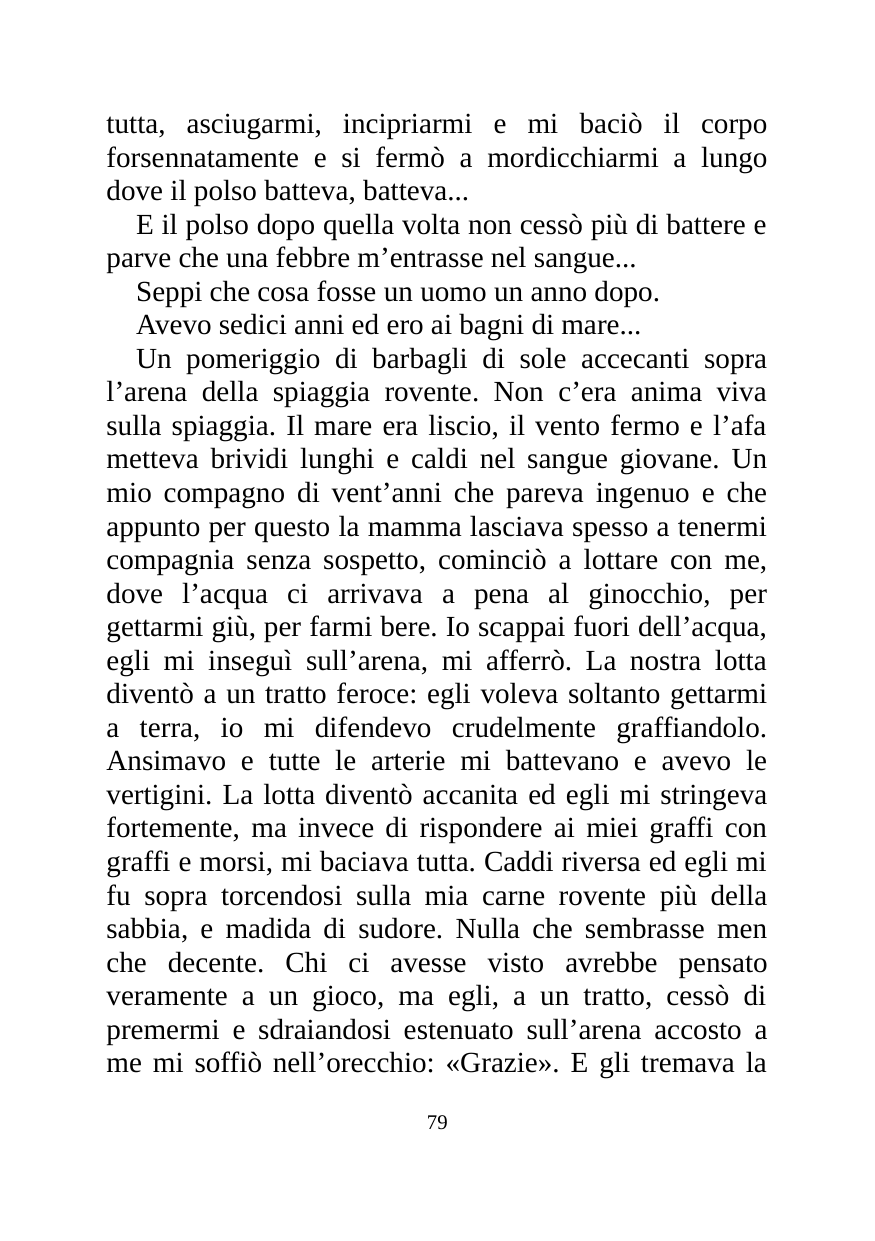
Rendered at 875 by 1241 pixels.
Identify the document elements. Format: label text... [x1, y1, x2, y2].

text Avevo sedici anni ed ero ai bagni di mare... [106, 307, 768, 341]
text tutta, asciugarmi, incipriarmi e mi baciò il corpo forsennatamente e si fermò a mordicchiarmi a lungo dove il polso batteva, batteva... [106, 106, 768, 207]
text Un pomeriggio di barbagli di sole accecanti sopra l’arena della spiaggia rovente. Non c’era anima viva sulla spiaggia. Il mare era liscio, il vento fermo e l’afa metteva brividi lunghi e caldi nel sangue giovane. Un mio compagno di vent’anni che pareva ingenuo e che appunto per questo la mamma lasciava spesso a tenermi compagnia senza sospetto, cominciò a lottare con me, dove l’acqua ci arrivava a pena al ginocchio, per gettarmi giù, per farmi bere. Io scappai fuori dell’acqua, egli mi inseguì sull’arena, mi afferrò. La nostra lotta diventò a un tratto feroce: egli voleva soltanto gettarmi a terra, io mi difendevo crudelmente graffiandolo. Ansimavo e tutte le arterie mi battevano e avevo le vertigini. La lotta diventò accanita ed egli mi stringeva fortemente, ma invece di rispondere ai miei graffi con graffi e morsi, mi baciava tutta. Caddi riversa ed egli mi fu sopra torcendosi sulla mia carne rovente più della sabbia, e madida di sudore. Nulla che sembrasse men che decente. Chi ci avesse visto avrebbe pensato veramente a un gioco, ma egli, a un tratto, cessò di premermi e sdraiandosi estenuato sull’arena accosto a me mi soffiò nell’orecchio: «Grazie». E gli tremava la [106, 341, 768, 1079]
text Seppi che cosa fosse un uomo un anno dopo. [106, 274, 768, 307]
text E il polso dopo quella volta non cessò più di battere e parve che una febbre m’entrasse nel sangue... [106, 207, 768, 274]
